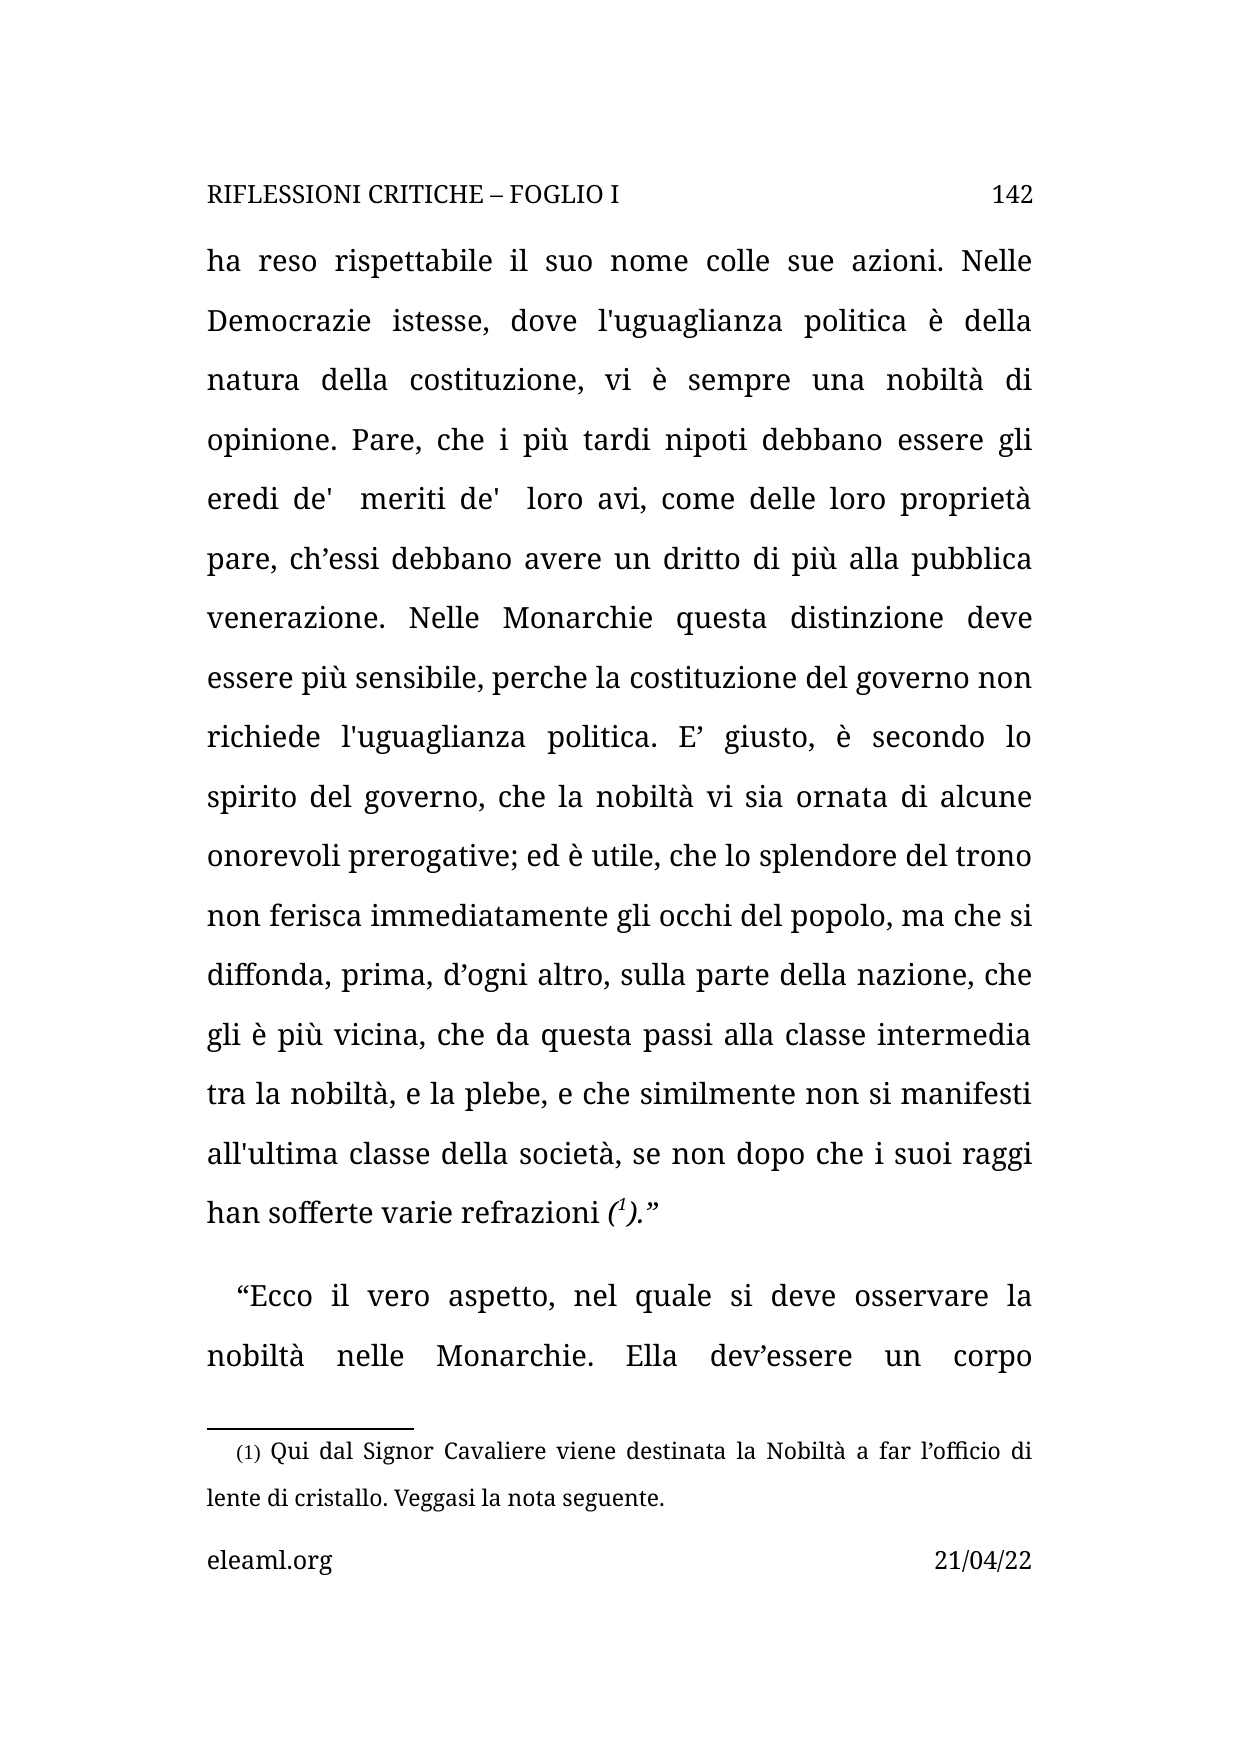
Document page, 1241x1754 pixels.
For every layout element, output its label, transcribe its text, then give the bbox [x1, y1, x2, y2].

text Qui dal Signor Cavaliere viene destinata la Nobiltà a far l’officio di lente di cristallo. Veggasi la nota seguente. [207, 1435, 1033, 1513]
text ha reso rispettabile il suo nome colle sue azioni. Nelle Democrazie istesse, dove l'uguaglianza politica è della natura della costituzione, vi è sempre una nobiltà di opinione. Pare, che i più tardi nipoti debbano essere gli eredi de' meriti de' loro avi, come delle loro proprietà pare, ch’essi debbano avere un dritto di più alla pubblica venerazione. Nelle Monarchie questa distinzione deve essere più sensibile, perche la costituzione del governo non richiede l'uguaglianza politica. E’ giusto, è secondo lo spirito del governo, che la nobiltà vi sia ornata di alcune onorevoli prerogative; ed è utile, che lo splendore del trono non ferisca immediatamente gli occhi del popolo, ma che si diffonda, prima, d’ogni altro, sulla parte della nazione, che gli è più vicina, che da questa passi alla classe intermedia tra la nobiltà, e la plebe, e che similmente non si manifesti all'ultima classe della società, se non dopo che i suoi raggi han sofferte varie refrazioni ().” [207, 241, 1033, 1232]
text “Ecco il vero aspetto, nel quale si deve osservare la nobiltà nelle Monarchie. Ella dev’essere un corpo [207, 1275, 1033, 1374]
